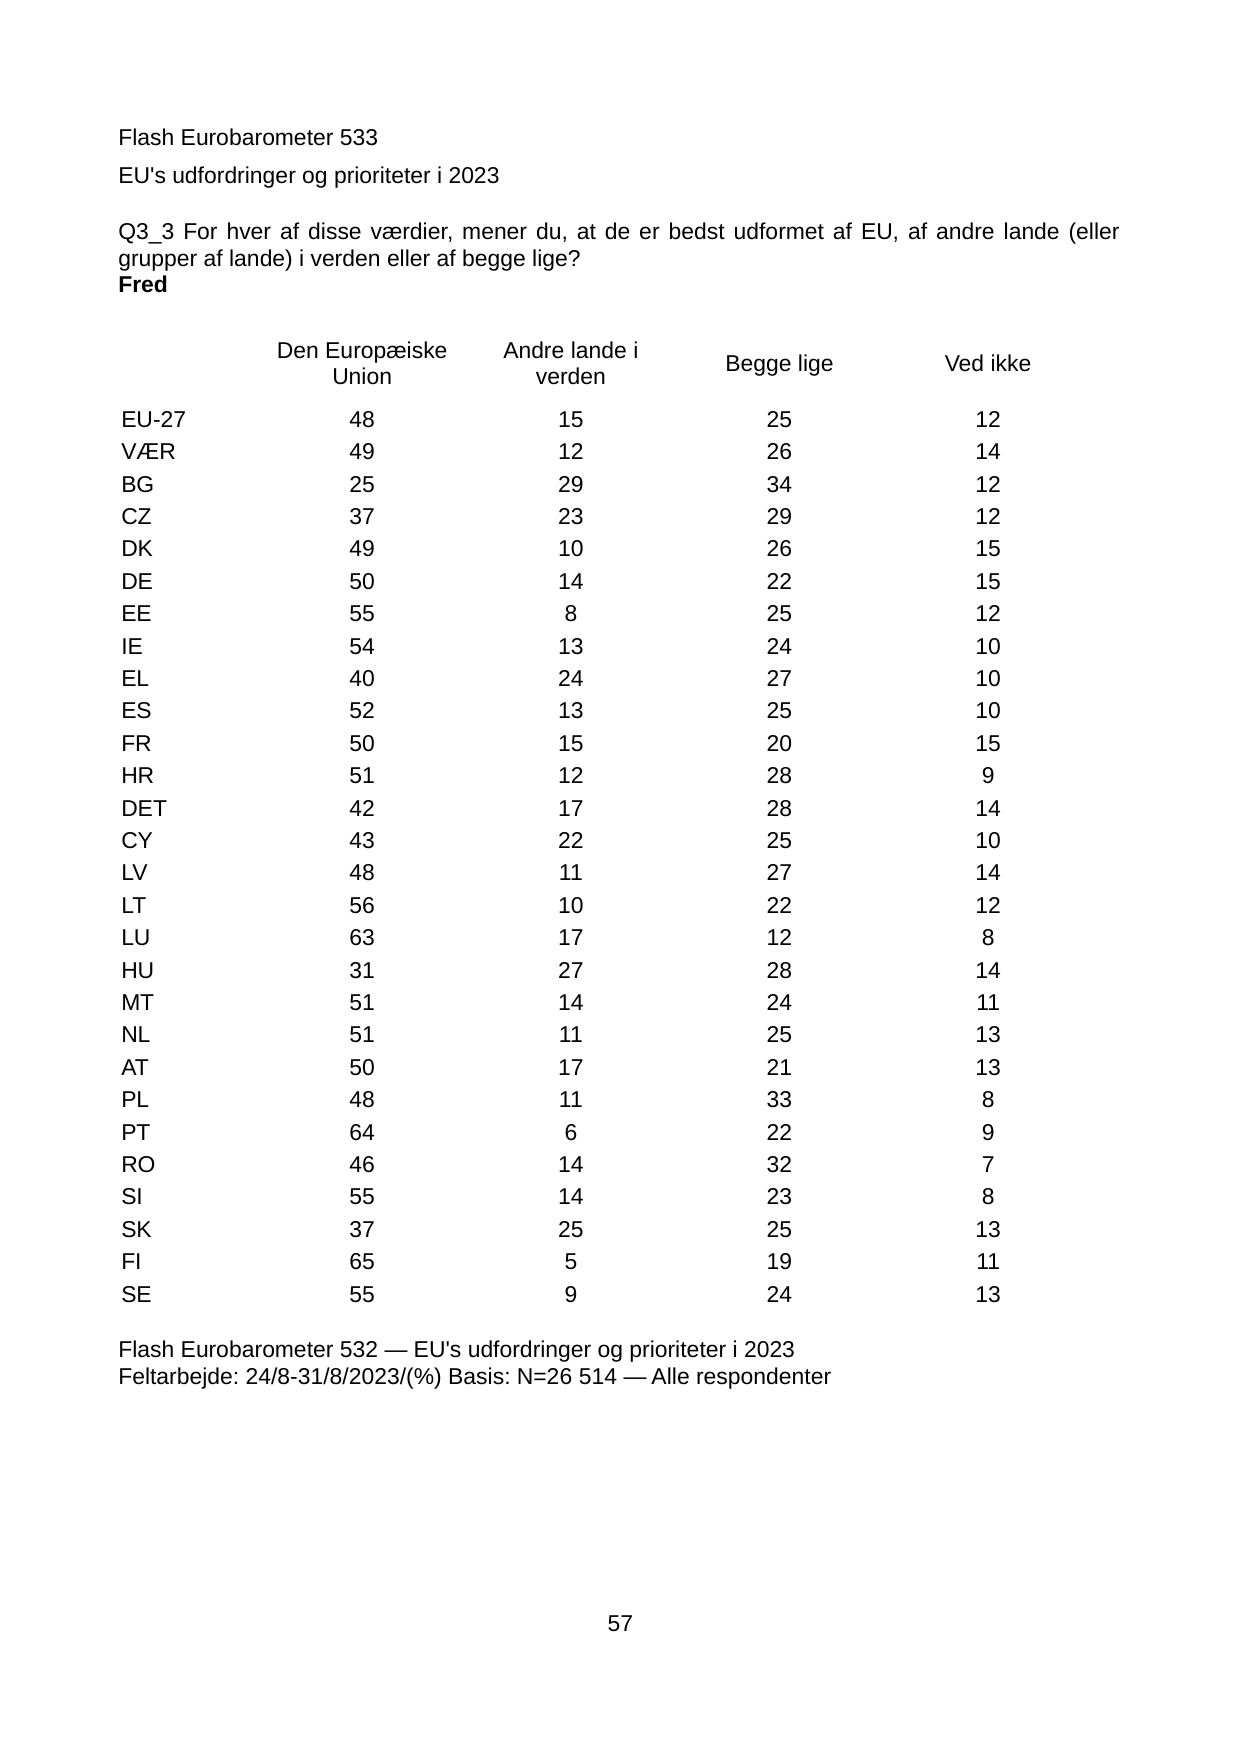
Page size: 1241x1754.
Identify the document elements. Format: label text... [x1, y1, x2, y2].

table_cell 51 [258, 1018, 466, 1051]
table_cell DK [118, 533, 258, 565]
table_cell 24 [466, 662, 675, 694]
table_cell 11 [466, 856, 675, 889]
table_header Andre lande i verden [466, 324, 675, 403]
table_cell FR [118, 727, 258, 759]
table_cell 19 [675, 1245, 883, 1277]
table_cell 27 [675, 662, 883, 694]
table_cell EU-27 [118, 403, 258, 435]
table_cell 14 [884, 435, 1092, 468]
table_cell 28 [675, 954, 883, 986]
text Flash Eurobarometer 532 — EU's udfordringer og prioriteter i 2023 [118, 1336, 1122, 1363]
table_cell 14 [884, 792, 1092, 824]
table_cell HR [118, 759, 258, 792]
table_cell 15 [466, 403, 675, 435]
table_cell 50 [258, 727, 466, 759]
table_cell 27 [675, 856, 883, 889]
table_cell 25 [258, 468, 466, 500]
table_cell 31 [258, 954, 466, 986]
table_cell CY [118, 824, 258, 856]
table_cell EE [118, 597, 258, 629]
table_cell 13 [884, 1278, 1092, 1310]
table_cell FI [118, 1245, 258, 1277]
table_cell 12 [466, 435, 675, 468]
table_cell 49 [258, 533, 466, 565]
table_cell 10 [884, 630, 1092, 662]
table_header Den Europæiske Union [258, 324, 466, 403]
text Feltarbejde: 24/8-31/8/2023/(%) Basis: N=26 514 — Alle respondenter [118, 1363, 1122, 1389]
table_cell 10 [466, 533, 675, 565]
table_cell 29 [466, 468, 675, 500]
table_cell 56 [258, 889, 466, 921]
table_cell 52 [258, 694, 466, 727]
table_cell 10 [884, 824, 1092, 856]
table_cell 50 [258, 1051, 466, 1083]
table_header Ved ikke [884, 324, 1092, 403]
table_cell PT [118, 1116, 258, 1148]
table_cell NL [118, 1018, 258, 1051]
table_cell 15 [884, 565, 1092, 597]
table_cell DET [118, 792, 258, 824]
table_cell 28 [675, 759, 883, 792]
table_cell 54 [258, 630, 466, 662]
table_cell 25 [675, 824, 883, 856]
table_cell 15 [884, 533, 1092, 565]
table_cell 9 [884, 1116, 1092, 1148]
table_cell 8 [884, 921, 1092, 953]
table_cell 8 [884, 1083, 1092, 1116]
table_cell 21 [675, 1051, 883, 1083]
table_cell 11 [884, 1245, 1092, 1277]
table_cell 12 [466, 759, 675, 792]
table_header [118, 324, 258, 403]
table_cell BG [118, 468, 258, 500]
table_cell 48 [258, 403, 466, 435]
table_cell 55 [258, 1180, 466, 1213]
table_cell 14 [466, 1180, 675, 1213]
table_cell 25 [675, 1213, 883, 1245]
table_cell 22 [675, 565, 883, 597]
table_cell EL [118, 662, 258, 694]
table_cell 15 [884, 727, 1092, 759]
table_cell 25 [675, 597, 883, 629]
table_cell 25 [675, 694, 883, 727]
table_cell 32 [675, 1148, 883, 1180]
table_cell 17 [466, 1051, 675, 1083]
table_cell MT [118, 986, 258, 1018]
table_cell 22 [675, 889, 883, 921]
table_cell 14 [884, 856, 1092, 889]
table_cell 14 [884, 954, 1092, 986]
table_cell 33 [675, 1083, 883, 1116]
table_cell 14 [466, 565, 675, 597]
table_cell 51 [258, 759, 466, 792]
table_cell 55 [258, 597, 466, 629]
table_cell 12 [884, 468, 1092, 500]
table_cell 13 [466, 694, 675, 727]
table_cell LU [118, 921, 258, 953]
table_cell 12 [884, 597, 1092, 629]
table_cell 24 [675, 630, 883, 662]
table_cell RO [118, 1148, 258, 1180]
table_cell 14 [466, 1148, 675, 1180]
table_cell 7 [884, 1148, 1092, 1180]
table_cell 23 [675, 1180, 883, 1213]
table_cell 29 [675, 500, 883, 532]
table_cell 65 [258, 1245, 466, 1277]
table_cell 25 [675, 403, 883, 435]
table_cell 46 [258, 1148, 466, 1180]
table_cell 40 [258, 662, 466, 694]
table_cell 12 [675, 921, 883, 953]
table_cell SE [118, 1278, 258, 1310]
text Fred [118, 271, 1122, 297]
table_cell 43 [258, 824, 466, 856]
table_cell 25 [675, 1018, 883, 1051]
table_cell 10 [884, 694, 1092, 727]
table_cell 24 [675, 986, 883, 1018]
table_cell 49 [258, 435, 466, 468]
table_cell 48 [258, 856, 466, 889]
table_cell 64 [258, 1116, 466, 1148]
table_cell 13 [884, 1051, 1092, 1083]
table_cell 63 [258, 921, 466, 953]
table_cell 11 [466, 1018, 675, 1051]
table_cell 8 [466, 597, 675, 629]
table_cell 13 [884, 1213, 1092, 1245]
table_cell 27 [466, 954, 675, 986]
table_cell 42 [258, 792, 466, 824]
table_cell 17 [466, 921, 675, 953]
text Q3_3 For hver af disse værdier, mener du, at de er bedst udformet af EU, af andre lande (eller grupper af lande) i verden eller af begge lige? [118, 218, 1122, 271]
table_cell 26 [675, 435, 883, 468]
table_cell 28 [675, 792, 883, 824]
table_cell LT [118, 889, 258, 921]
table_cell 9 [466, 1278, 675, 1310]
table_cell 51 [258, 986, 466, 1018]
table_cell 13 [466, 630, 675, 662]
table_cell CZ [118, 500, 258, 532]
table_cell 12 [884, 889, 1092, 921]
table_cell 37 [258, 500, 466, 532]
table_cell 34 [675, 468, 883, 500]
table_cell HU [118, 954, 258, 986]
table_cell 14 [466, 986, 675, 1018]
table_header Begge lige [675, 324, 883, 403]
table_cell ES [118, 694, 258, 727]
table_cell IE [118, 630, 258, 662]
table_cell 22 [675, 1116, 883, 1148]
table_cell 6 [466, 1116, 675, 1148]
table_cell 10 [466, 889, 675, 921]
table_cell SK [118, 1213, 258, 1245]
table_cell 48 [258, 1083, 466, 1116]
table_cell 22 [466, 824, 675, 856]
table_cell DE [118, 565, 258, 597]
table_cell 10 [884, 662, 1092, 694]
table_cell 20 [675, 727, 883, 759]
table_cell 8 [884, 1180, 1092, 1213]
table_cell PL [118, 1083, 258, 1116]
table_cell 26 [675, 533, 883, 565]
table_cell 37 [258, 1213, 466, 1245]
table_cell 25 [466, 1213, 675, 1245]
table_cell 12 [884, 403, 1092, 435]
table_cell 17 [466, 792, 675, 824]
table_cell 11 [884, 986, 1092, 1018]
table_cell 55 [258, 1278, 466, 1310]
table_cell 24 [675, 1278, 883, 1310]
table_cell 23 [466, 500, 675, 532]
table_cell 9 [884, 759, 1092, 792]
table_cell LV [118, 856, 258, 889]
table_cell 5 [466, 1245, 675, 1277]
table_cell 12 [884, 500, 1092, 532]
table_cell AT [118, 1051, 258, 1083]
table_cell 13 [884, 1018, 1092, 1051]
table_cell SI [118, 1180, 258, 1213]
table_cell VÆR [118, 435, 258, 468]
table_cell 50 [258, 565, 466, 597]
table_cell 15 [466, 727, 675, 759]
table_cell 11 [466, 1083, 675, 1116]
